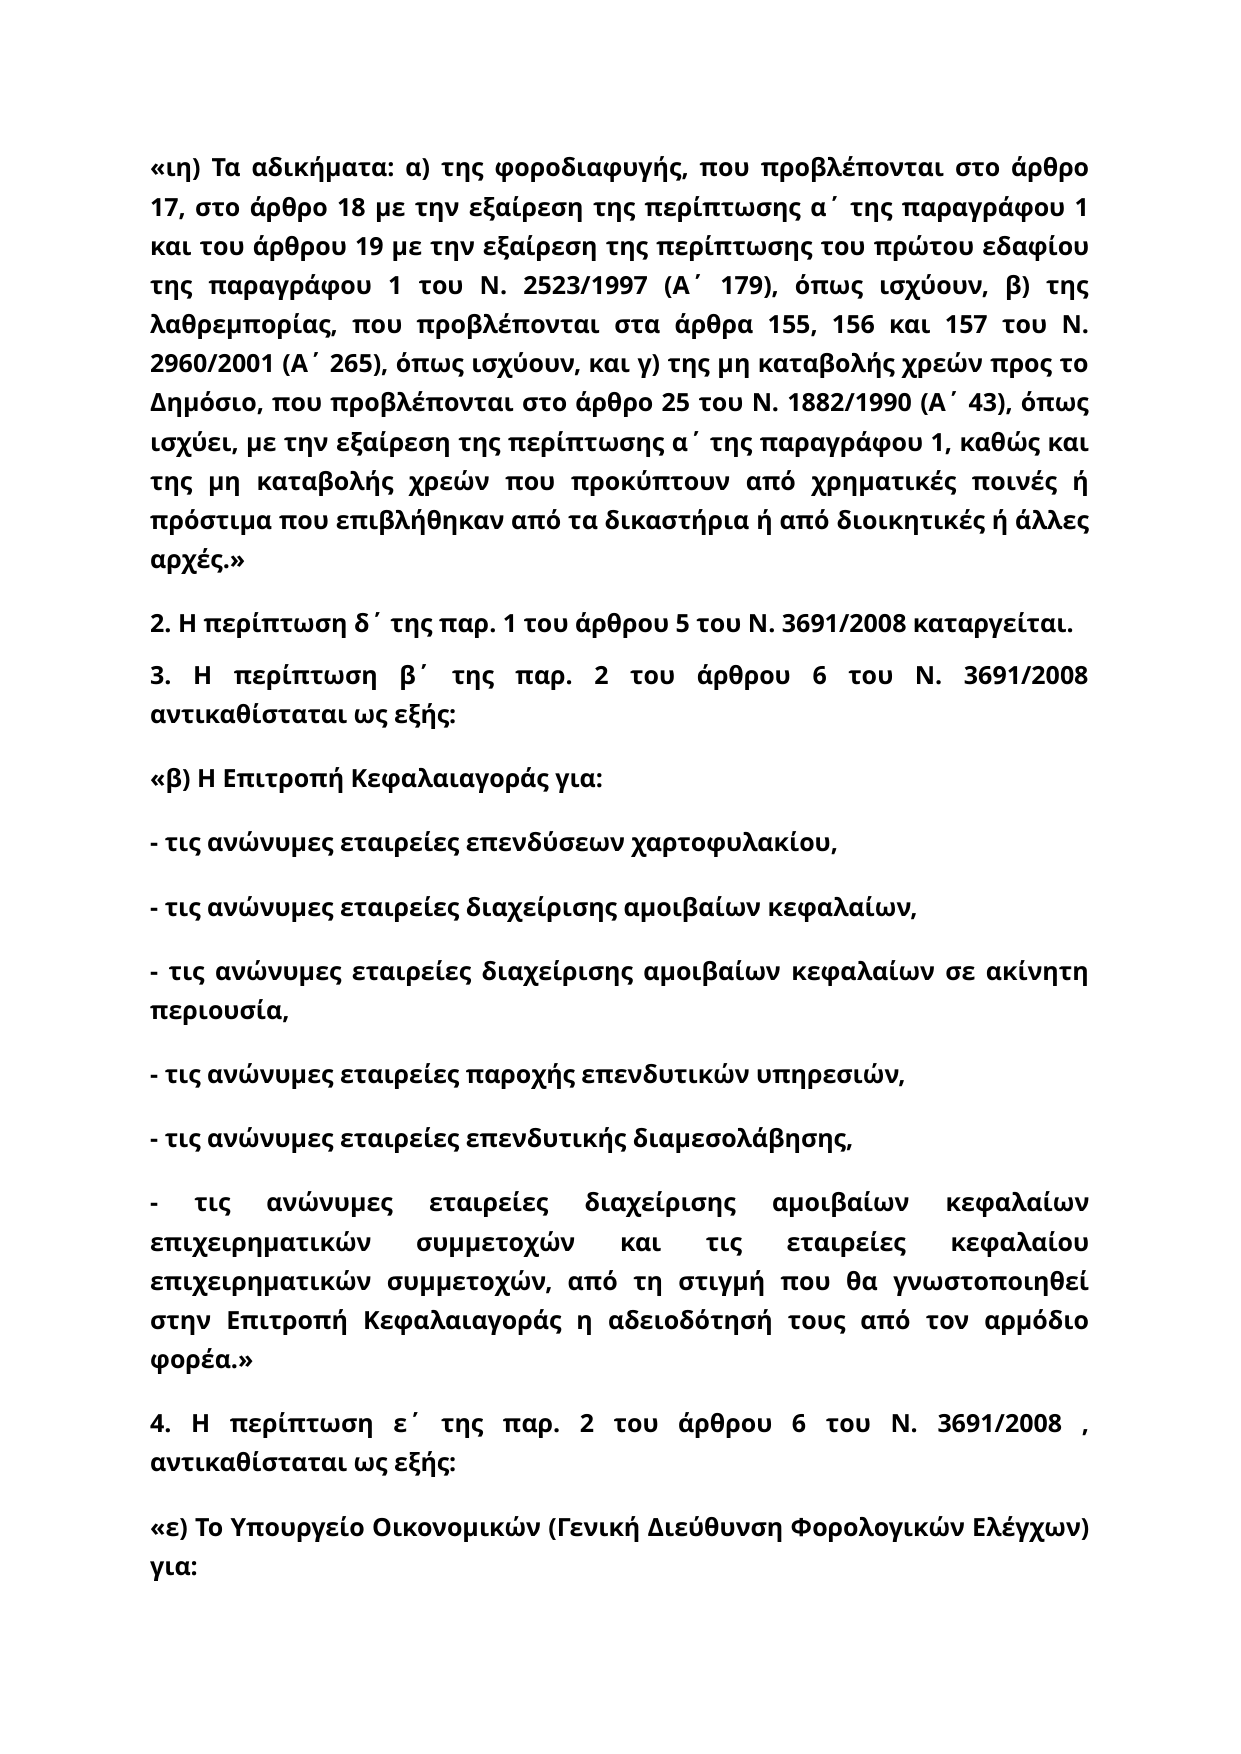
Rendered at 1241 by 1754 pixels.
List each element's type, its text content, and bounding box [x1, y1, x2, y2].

text - τις ανώνυμες εταιρείες επενδυτικής διαμεσολάβησης, [150, 1121, 1090, 1155]
text - τις ανώνυμες εταιρείες διαχείρισης αμοιβαίων κεφαλαίων σε ακίνητη περιουσία, [150, 953, 1090, 1027]
text 3. H περίπτωση β΄ της παρ. 2 του άρθρου 6 του Ν. 3691/2008 αντικαθίσταται ως εξής: [150, 657, 1090, 731]
text «ιη) Τα αδικήματα: α) της φοροδιαφυγής, που προβλέπονται στο άρθρο 17, στο άρθρο 18 με την εξαίρεση της περίπτωσης α΄ της παραγράφου 1 και του άρθρου 19 με την εξαίρεση της περίπτωσης του πρώτου εδαφίου της παραγράφου 1 του Ν. 2523/1997 (Α΄ 179), όπως ισχύουν, β) της λαθρεμπορίας, που προβλέπονται στα άρθρα 155, 156 και 157 του Ν. 2960/2001 (Α΄ 265), όπως ισχύουν, και γ) της μη καταβολής χρεών προς το Δημόσιο, που προβλέπονται στο άρθρο 25 του Ν. 1882/1990 (Α΄ 43), όπως ισχύει, με την εξαίρεση της περίπτωσης α΄ της παραγράφου 1, καθώς και της μη καταβολής χρεών που προκύπτουν από χρηματικές ποινές ή πρόστιμα που επιβλήθηκαν από τα δικαστήρια ή από διοικητικές ή άλλες αρχές.» [150, 150, 1090, 576]
text 2. H περίπτωση δ΄ της παρ. 1 του άρθρου 5 του Ν. 3691/2008 καταργείται. [150, 606, 1090, 640]
text «ε) Το Υπουργείο Οικονομικών (Γενική Διεύθυνση Φορολογικών Ελέγχων) για: [150, 1509, 1090, 1582]
text «β) Η Επιτροπή Κεφαλαιαγοράς για: [150, 761, 1090, 795]
text 4. H περίπτωση ε΄ της παρ. 2 του άρθρου 6 του Ν. 3691/2008 , αντικαθίσταται ως εξής: [150, 1406, 1090, 1479]
text - τις ανώνυμες εταιρείες επενδύσεων χαρτοφυλακίου, [150, 825, 1090, 859]
text - τις ανώνυμες εταιρείες παροχής επενδυτικών υπηρεσιών, [150, 1057, 1090, 1091]
text - τις ανώνυμες εταιρείες διαχείρισης αμοιβαίων κεφαλαίων, [150, 889, 1090, 923]
text - τις ανώνυμες εταιρείες διαχείρισης αμοιβαίων κεφαλαίων επιχειρηματικών συμμετοχών και τις εταιρείες κεφαλαίου επιχειρηματικών συμμετοχών, από τη στιγμή που θα γνωστοποιηθεί στην Επιτροπή Κεφαλαιαγοράς η αδειοδότησή τους από τον αρμόδιο φορέα.» [150, 1185, 1090, 1376]
